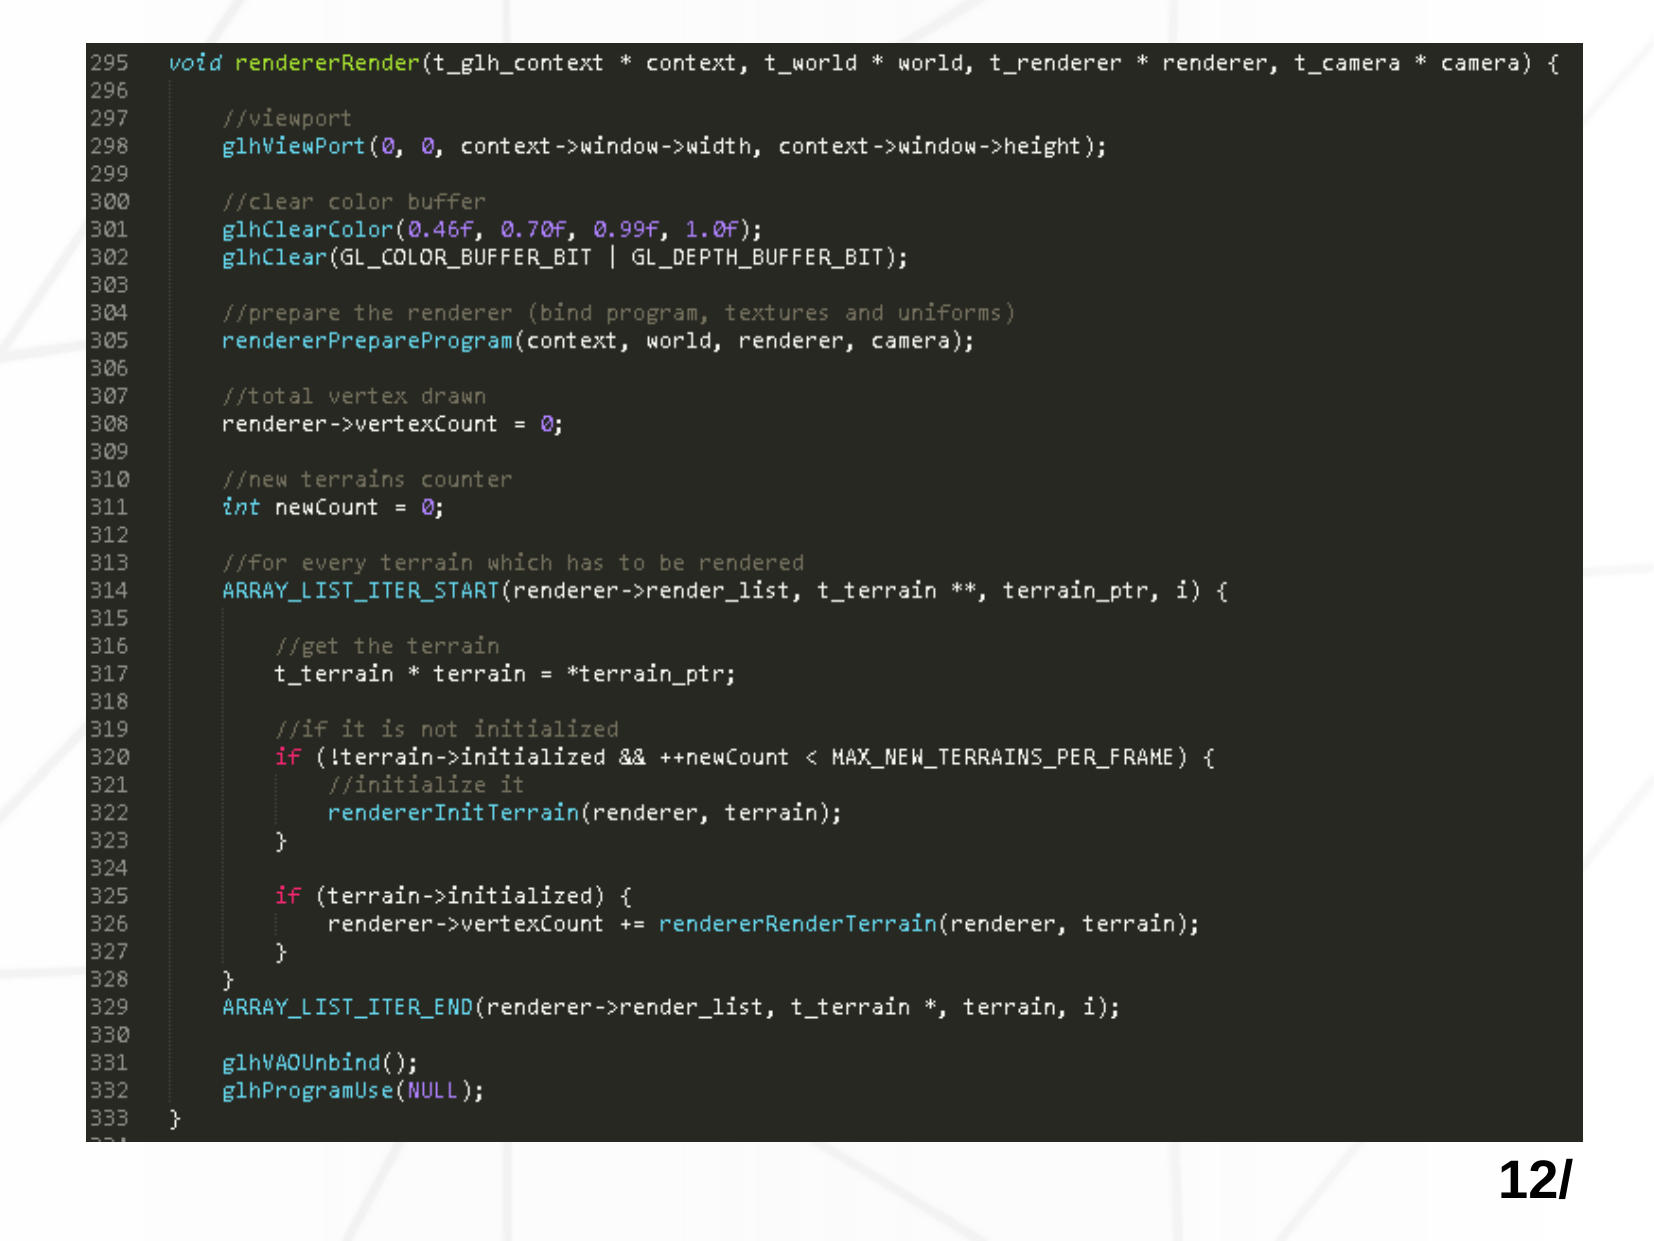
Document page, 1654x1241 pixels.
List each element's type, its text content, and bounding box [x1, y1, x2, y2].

text_box 12/ [1367, 1141, 1654, 1219]
picture [0, 0, 1654, 1241]
